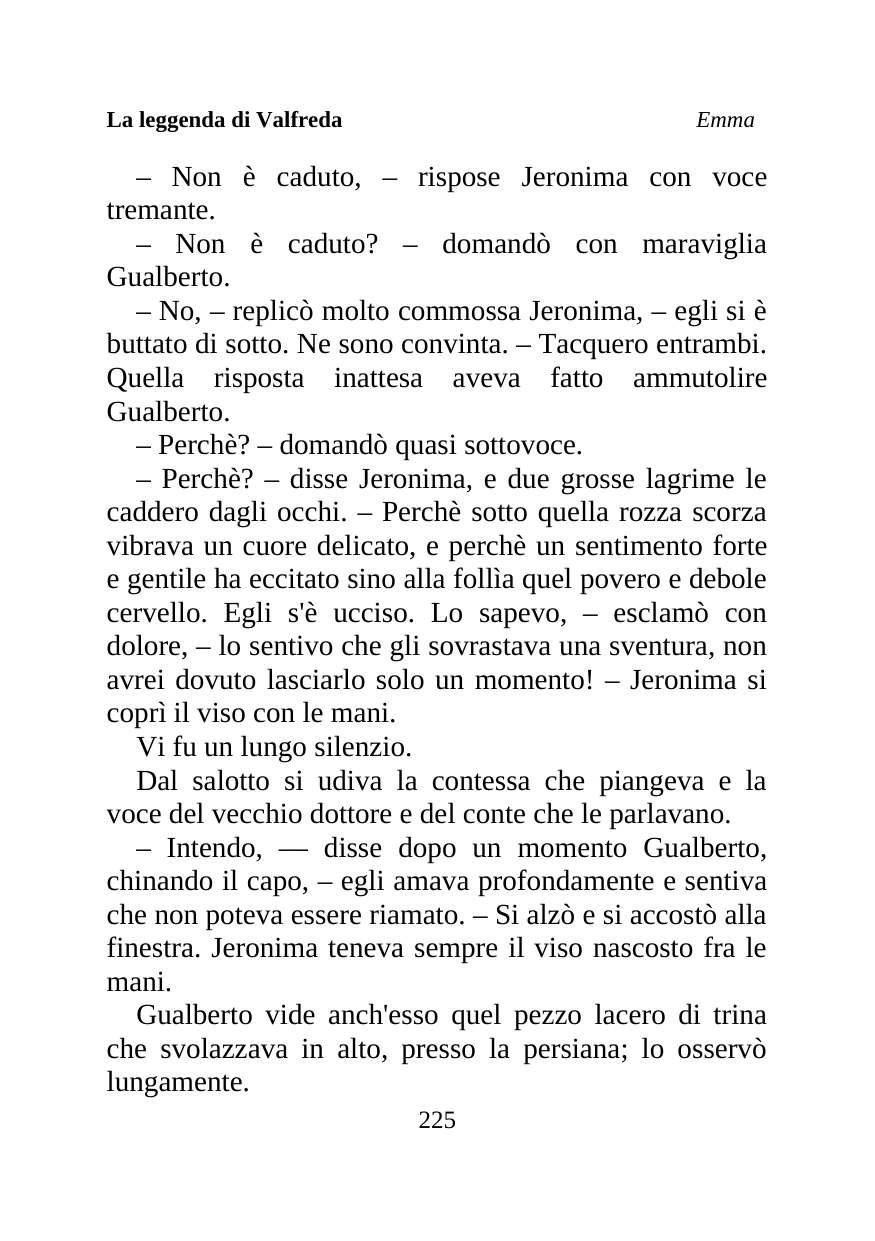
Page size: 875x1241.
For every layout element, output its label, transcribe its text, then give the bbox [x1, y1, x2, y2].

text – Perchè? – domandò quasi sottovoce. [106, 427, 768, 461]
text – Intendo, –– disse dopo un momento Gualberto, chinando il capo, – egli amava profondamente e sentiva che non poteva essere riamato. – Si alzò e si accostò alla finestra. Jeronima teneva sempre il viso nascosto fra le mani. [106, 830, 768, 997]
text – Perchè? – disse Jeronima, e due grosse lagrime le caddero dagli occhi. – Perchè sotto quella rozza scorza vibrava un cuore delicato, e perchè un sentimento forte e gentile ha eccitato sino alla follìa quel povero e debole cervello. Egli s'è ucciso. Lo sapevo, – esclamò con dolore, – lo sentivo che gli sovrastava una sventura, non avrei dovuto lasciarlo solo un momento! – Jeronima si coprì il viso con le mani. [106, 461, 768, 729]
text – Non è caduto? – domandò con maraviglia Gualberto. [106, 226, 768, 293]
text Dal salotto si udiva la contessa che piangeva e la voce del vecchio dottore e del conte che le parlavano. [106, 763, 768, 830]
text – Non è caduto, – rispose Jeronima con voce tremante. [106, 159, 768, 226]
text – No, – replicò molto commossa Jeronima, – egli si è buttato di sotto. Ne sono convinta. – Tacquero entrambi. Quella risposta inattesa aveva fatto ammutolire Gualberto. [106, 293, 768, 427]
text Vi fu un lungo silenzio. [106, 729, 768, 763]
text Gualberto vide anch'esso quel pezzo lacero di trina che svolazzava in alto, presso la persiana; lo osservò lungamente. [106, 997, 768, 1098]
